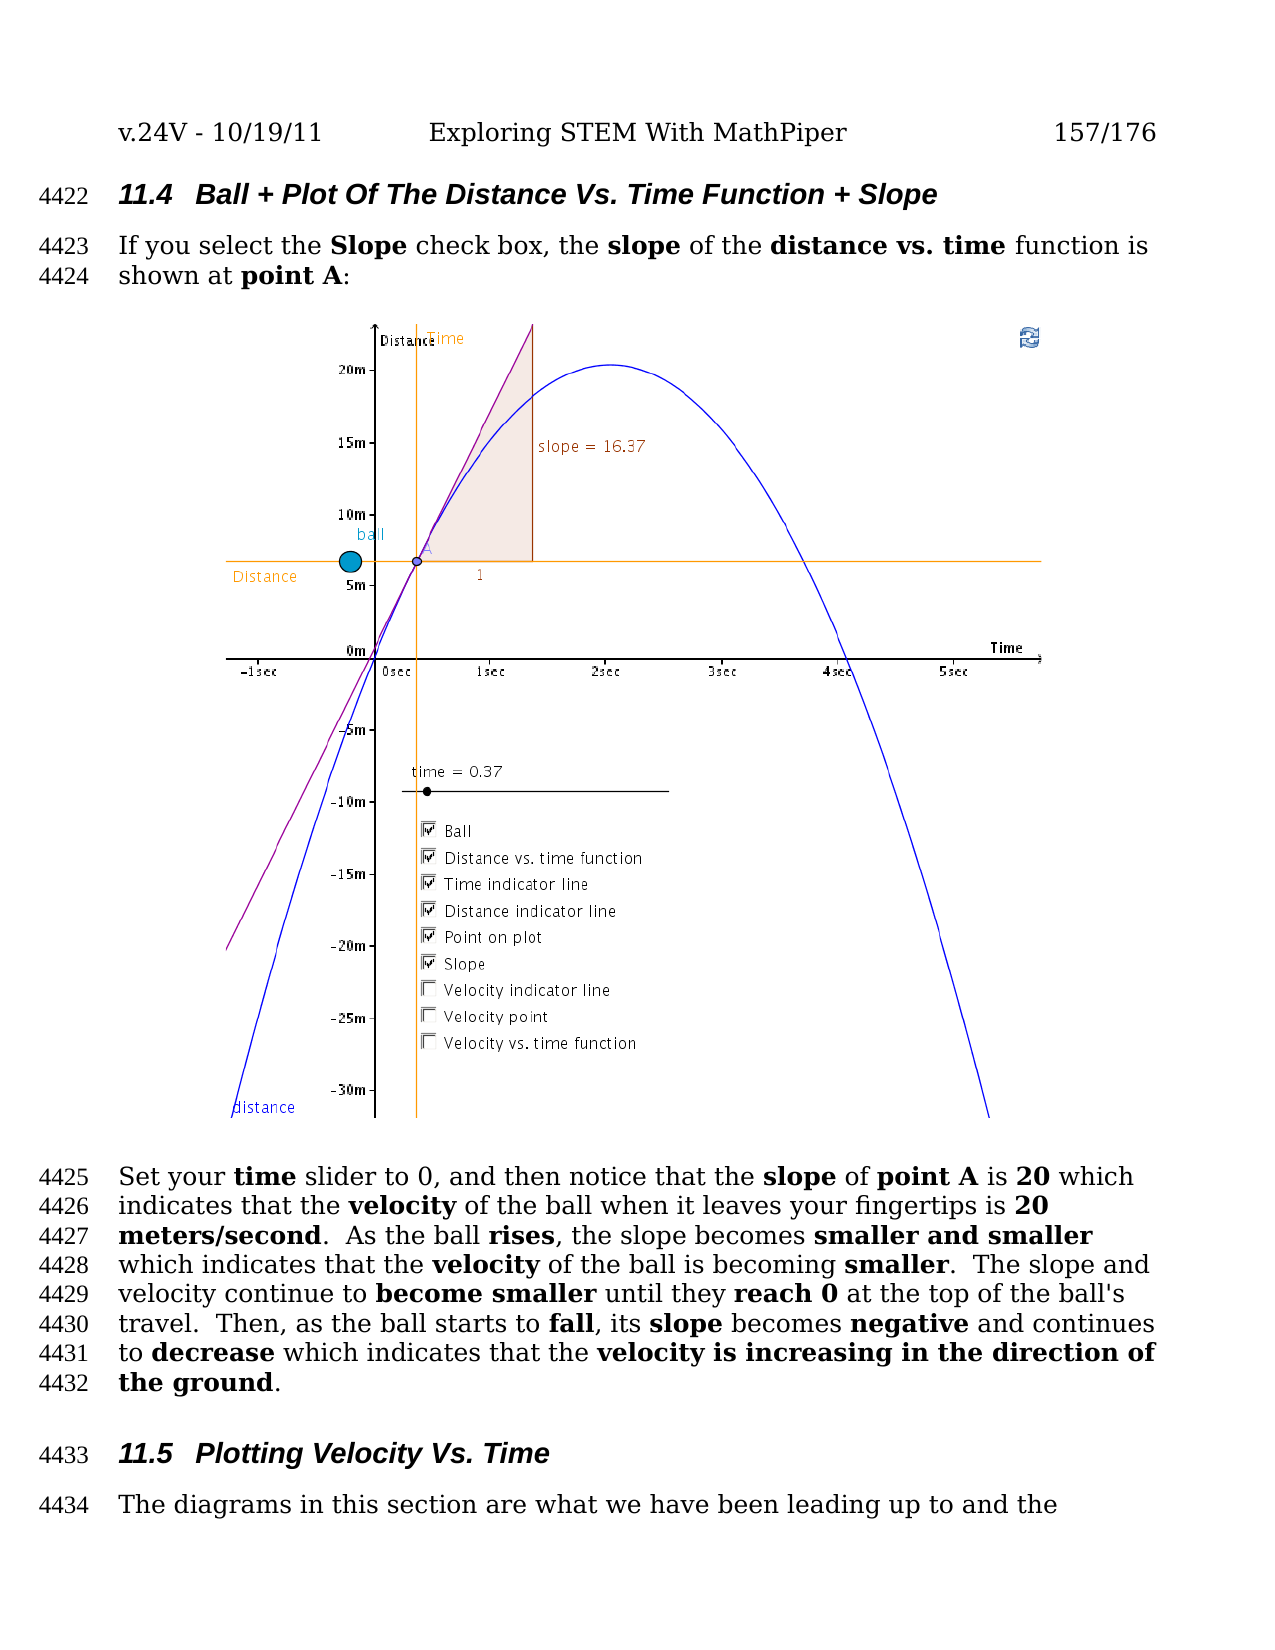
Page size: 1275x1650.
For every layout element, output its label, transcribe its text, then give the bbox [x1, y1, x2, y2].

picture [225, 324, 1042, 1118]
subtitle Ball + Plot Of The Distance Vs. Time Function + Slope [118, 177, 1157, 210]
subtitle Plotting Velocity Vs. Time [118, 1436, 1157, 1469]
text The diagrams in this section are what we have been leading up to and the [118, 1490, 1157, 1519]
text If you select the Slope check box, the slope of the distance vs. time function is shown at point A: [118, 231, 1157, 290]
text Set your time slider to 0, and then notice that the slope of point A is 20 which indicates that the velocity of the ball when it leaves your fingertips is 20 meters/second. As the ball rises, the slope becomes smaller and smaller which indicates that the velocity of the ball is becoming smaller. The slope and velocity continue to become smaller until they reach 0 at the top of the ball's travel. Then, as the ball starts to fall, its slope becomes negative and continues to decrease which indicates that the velocity is increasing in the direction of the ground. [118, 1162, 1157, 1397]
